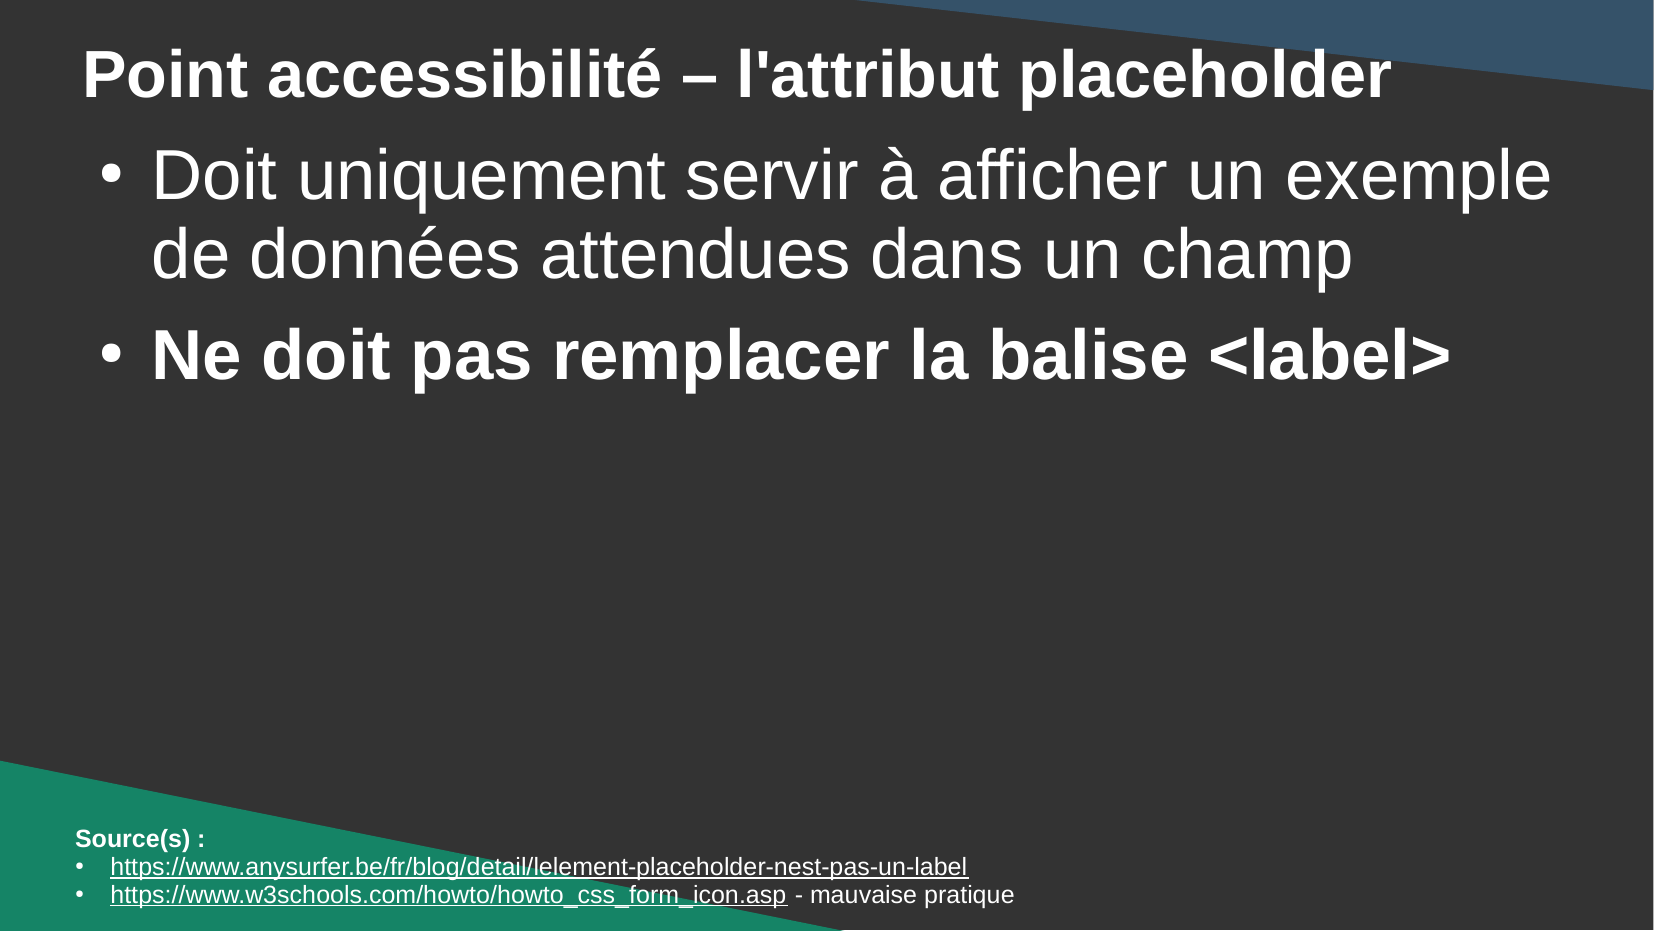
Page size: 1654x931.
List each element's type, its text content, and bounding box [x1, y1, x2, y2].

text_box [0, 760, 845, 931]
text_box [854, 0, 1654, 91]
title Point accessibilité – l'attribut placeholder [82, 37, 1571, 122]
list Doit uniquement servir à afficher un exemple de données attendues dans un champ Ne doit pas remplacer la balise <label> [80, 135, 1605, 497]
text_box Source(s) : https://www.anysurfer.be/fr/blog/detail/lelement-placeholder-nest-pas-un-label https://www.w3schools.com/howto/howto_css_form_icon.asp - mauvaise pratique [60, 817, 1546, 922]
